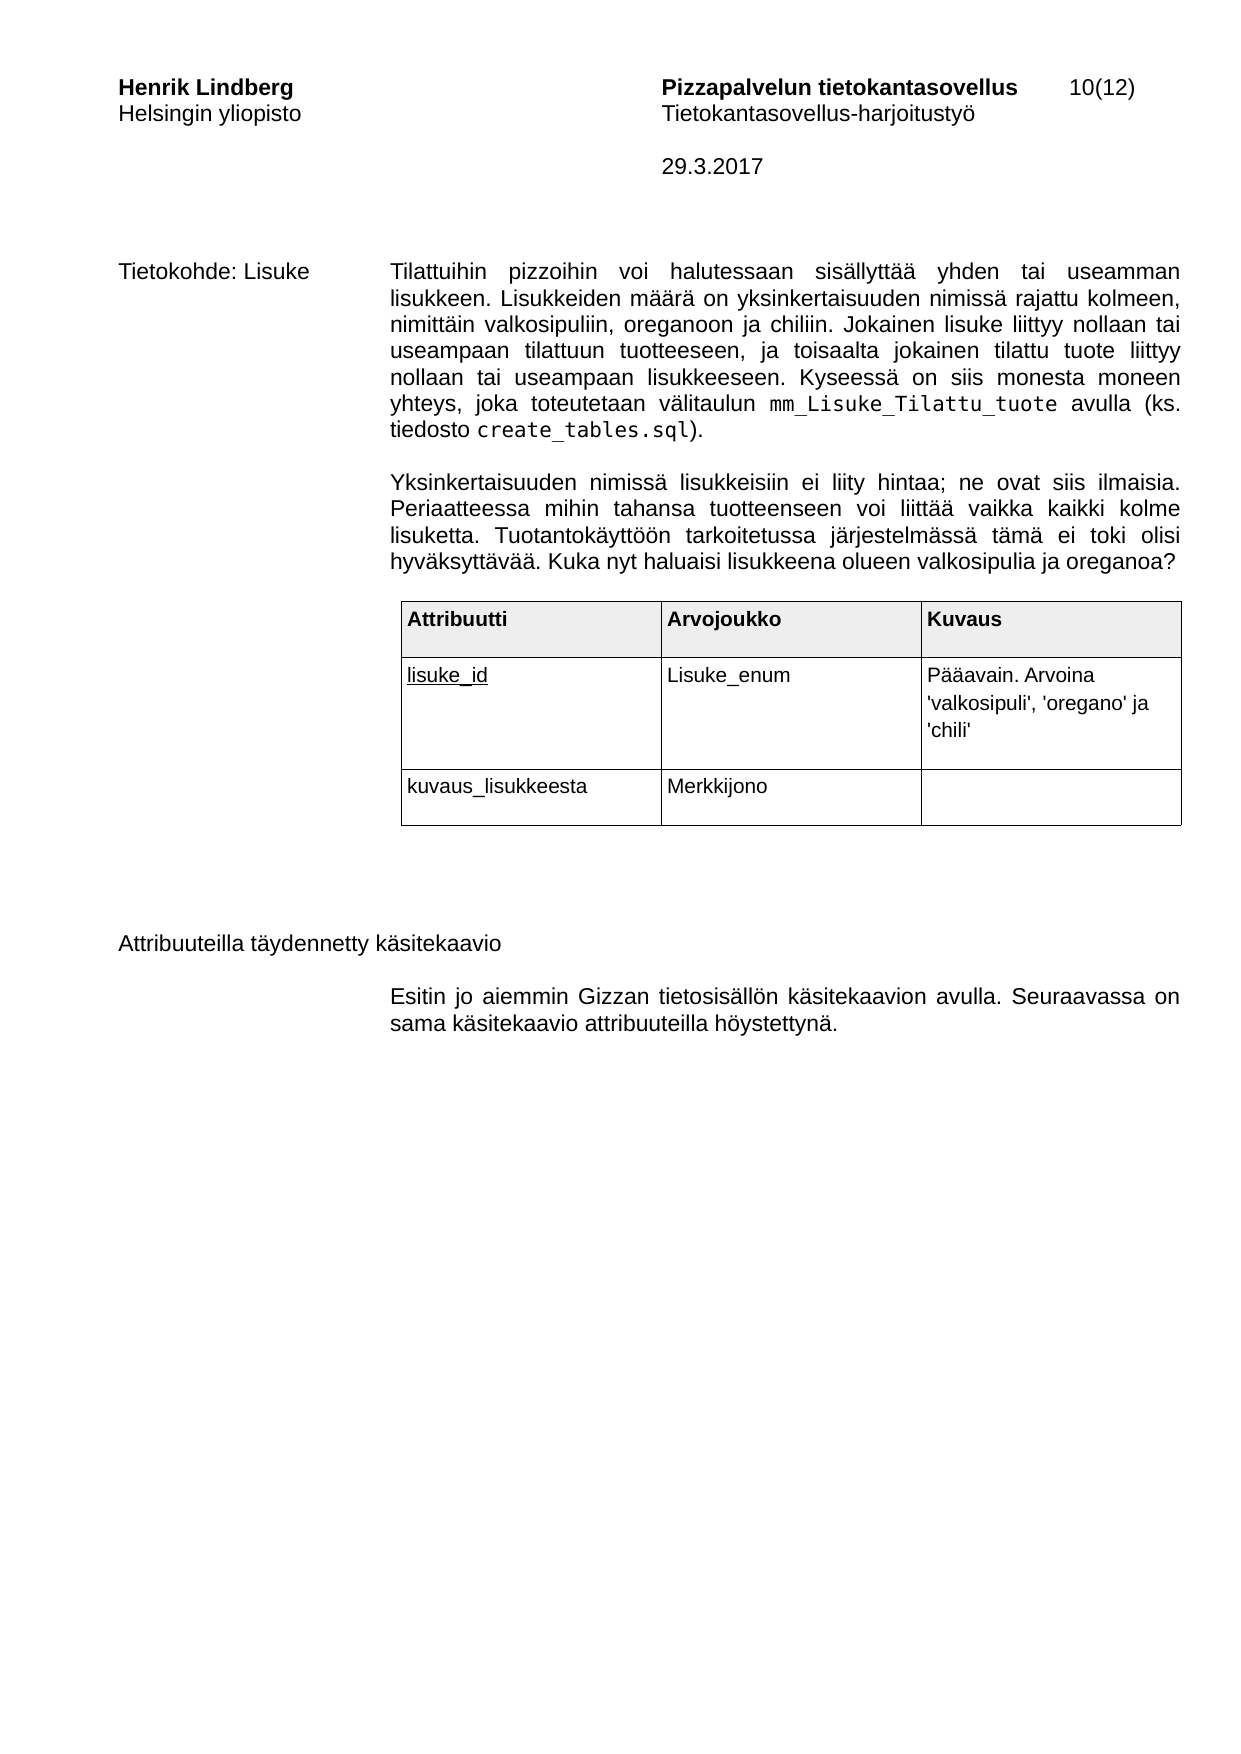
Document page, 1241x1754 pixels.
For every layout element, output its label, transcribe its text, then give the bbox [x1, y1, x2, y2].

text Attribuuteilla täydennetty käsitekaavio [118, 930, 1181, 957]
table_cell Pääavain. Arvoina 'valkosipuli', 'oregano' ja 'chili' [922, 658, 1181, 768]
text Esitin jo aiemmin Gizzan tietosisällön käsitekaavion avulla. Seuraavassa on sama käsitekaavio attribuuteilla höystettynä. [118, 983, 1181, 1036]
text Yksinkertaisuuden nimissä lisukkeisiin ei liity hintaa; ne ovat siis ilmaisia. Periaatteessa mihin tahansa tuotteenseen voi liittää vaikka kaikki kolme lisuketta. Tuotantokäyttöön tarkoitetussa järjestelmässä tämä ei toki olisi hyväksyttävää. Kuka nyt haluaisi lisukkeena olueen valkosipulia ja oreganoa? [118, 469, 1181, 574]
table_cell [922, 770, 1181, 825]
table_header Arvojoukko [662, 602, 921, 657]
table_header Kuvaus [922, 602, 1181, 657]
table_cell Merkkijono [662, 770, 921, 825]
table_cell kuvaus_lisukkeesta [402, 770, 661, 825]
table_cell lisuke_id [402, 658, 661, 768]
text Tietokohde: Lisuke Tilattuihin pizzoihin voi halutessaan sisällyttää yhden tai useamman lisukkeen. Lisukkeiden määrä on yksinkertaisuuden nimissä rajattu kolmeen, nimittäin valkosipuliin, oreganoon ja chiliin. Jokainen lisuke liittyy nollaan tai useampaan tilattuun tuotteeseen, ja toisaalta jokainen tilattu tuote liittyy nollaan tai useampaan lisukkeeseen. Kyseessä on siis monesta moneen yhteys, joka toteutetaan välitaulun mm_Lisuke_Tilattu_tuote avulla (ks. tiedosto create_tables.sql). [118, 258, 1181, 443]
table_cell Lisuke_enum [662, 658, 921, 768]
table_header Attribuutti [402, 602, 661, 657]
